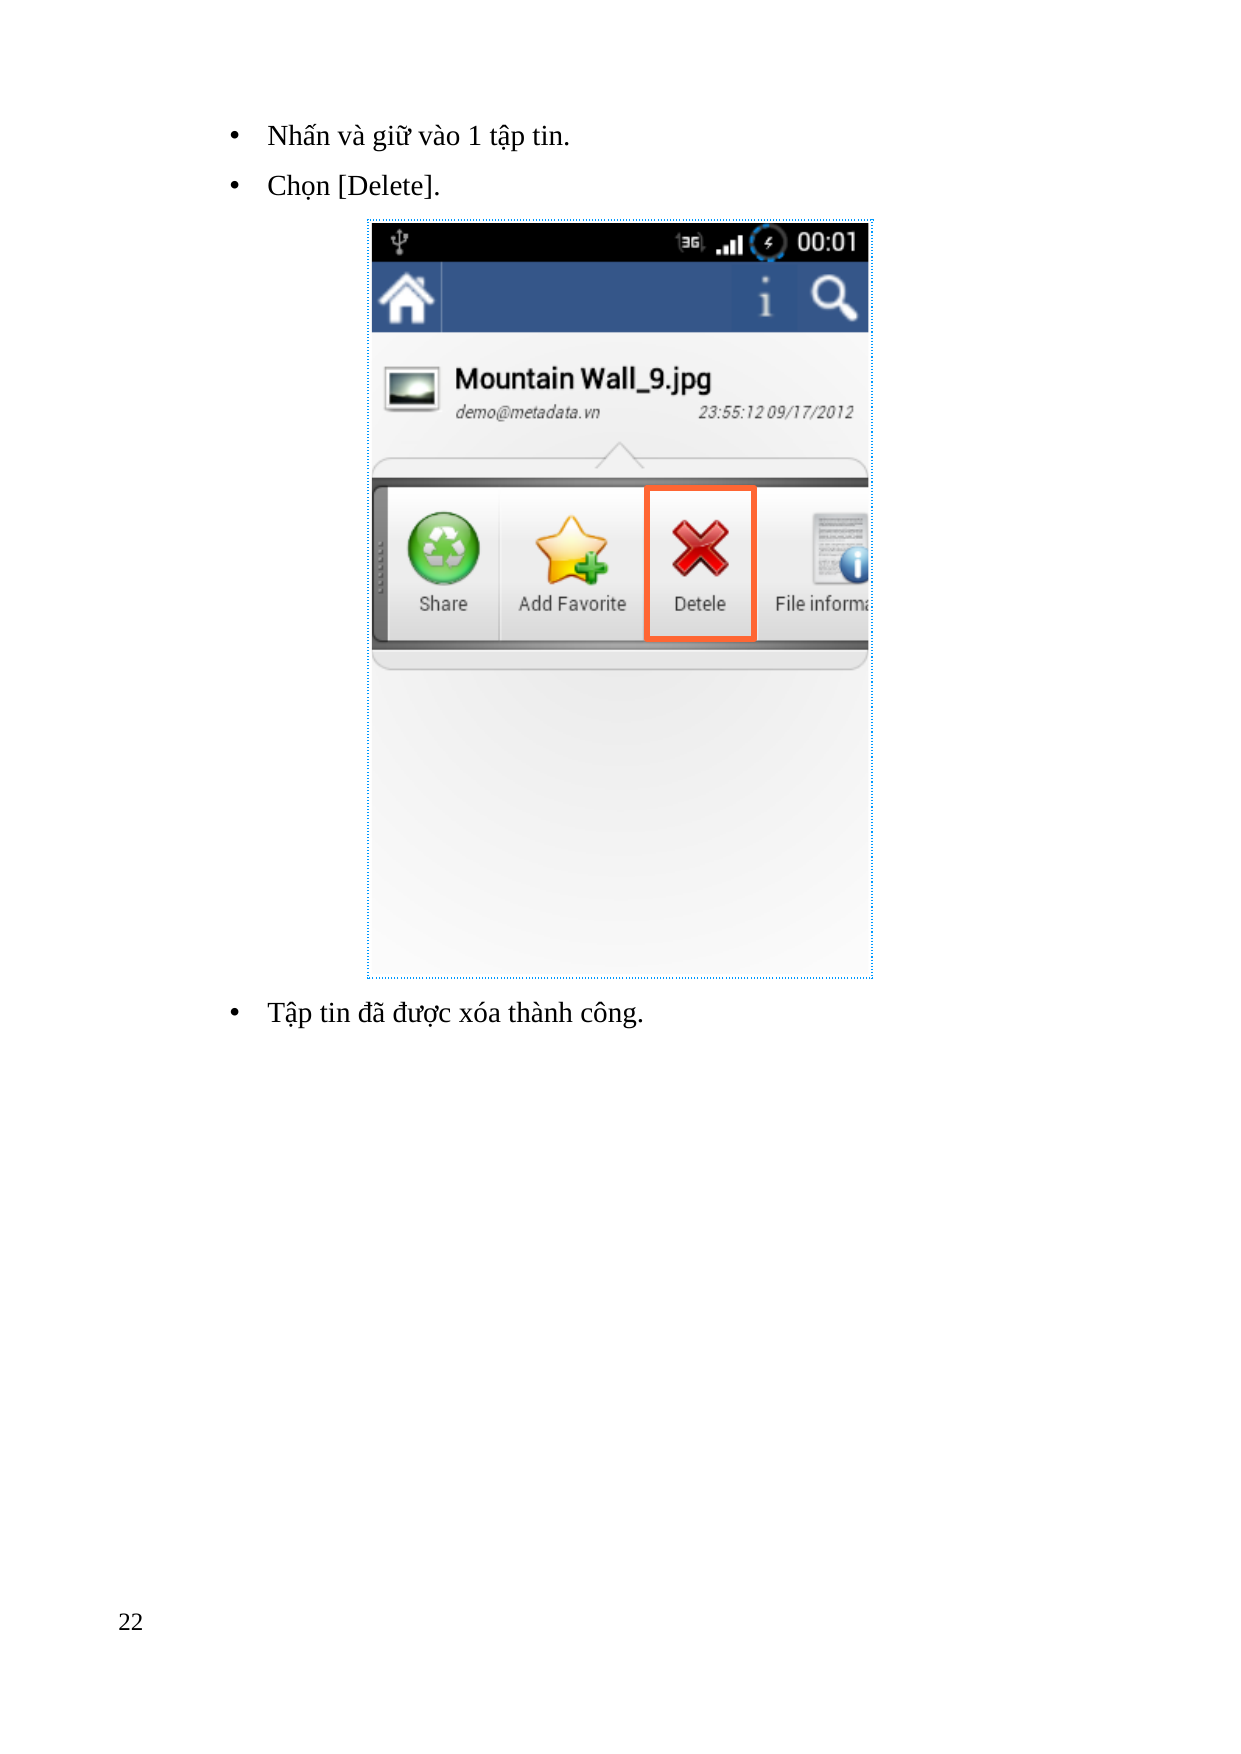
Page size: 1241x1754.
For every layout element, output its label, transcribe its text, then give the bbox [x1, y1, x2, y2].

list Nhấn và giữ vào 1 tập tin. [229, 118, 1122, 152]
list Tập tin đã được xóa thành công. [229, 974, 1122, 1029]
picture [371, 223, 869, 974]
list Chọn [Delete]. [229, 168, 1122, 202]
